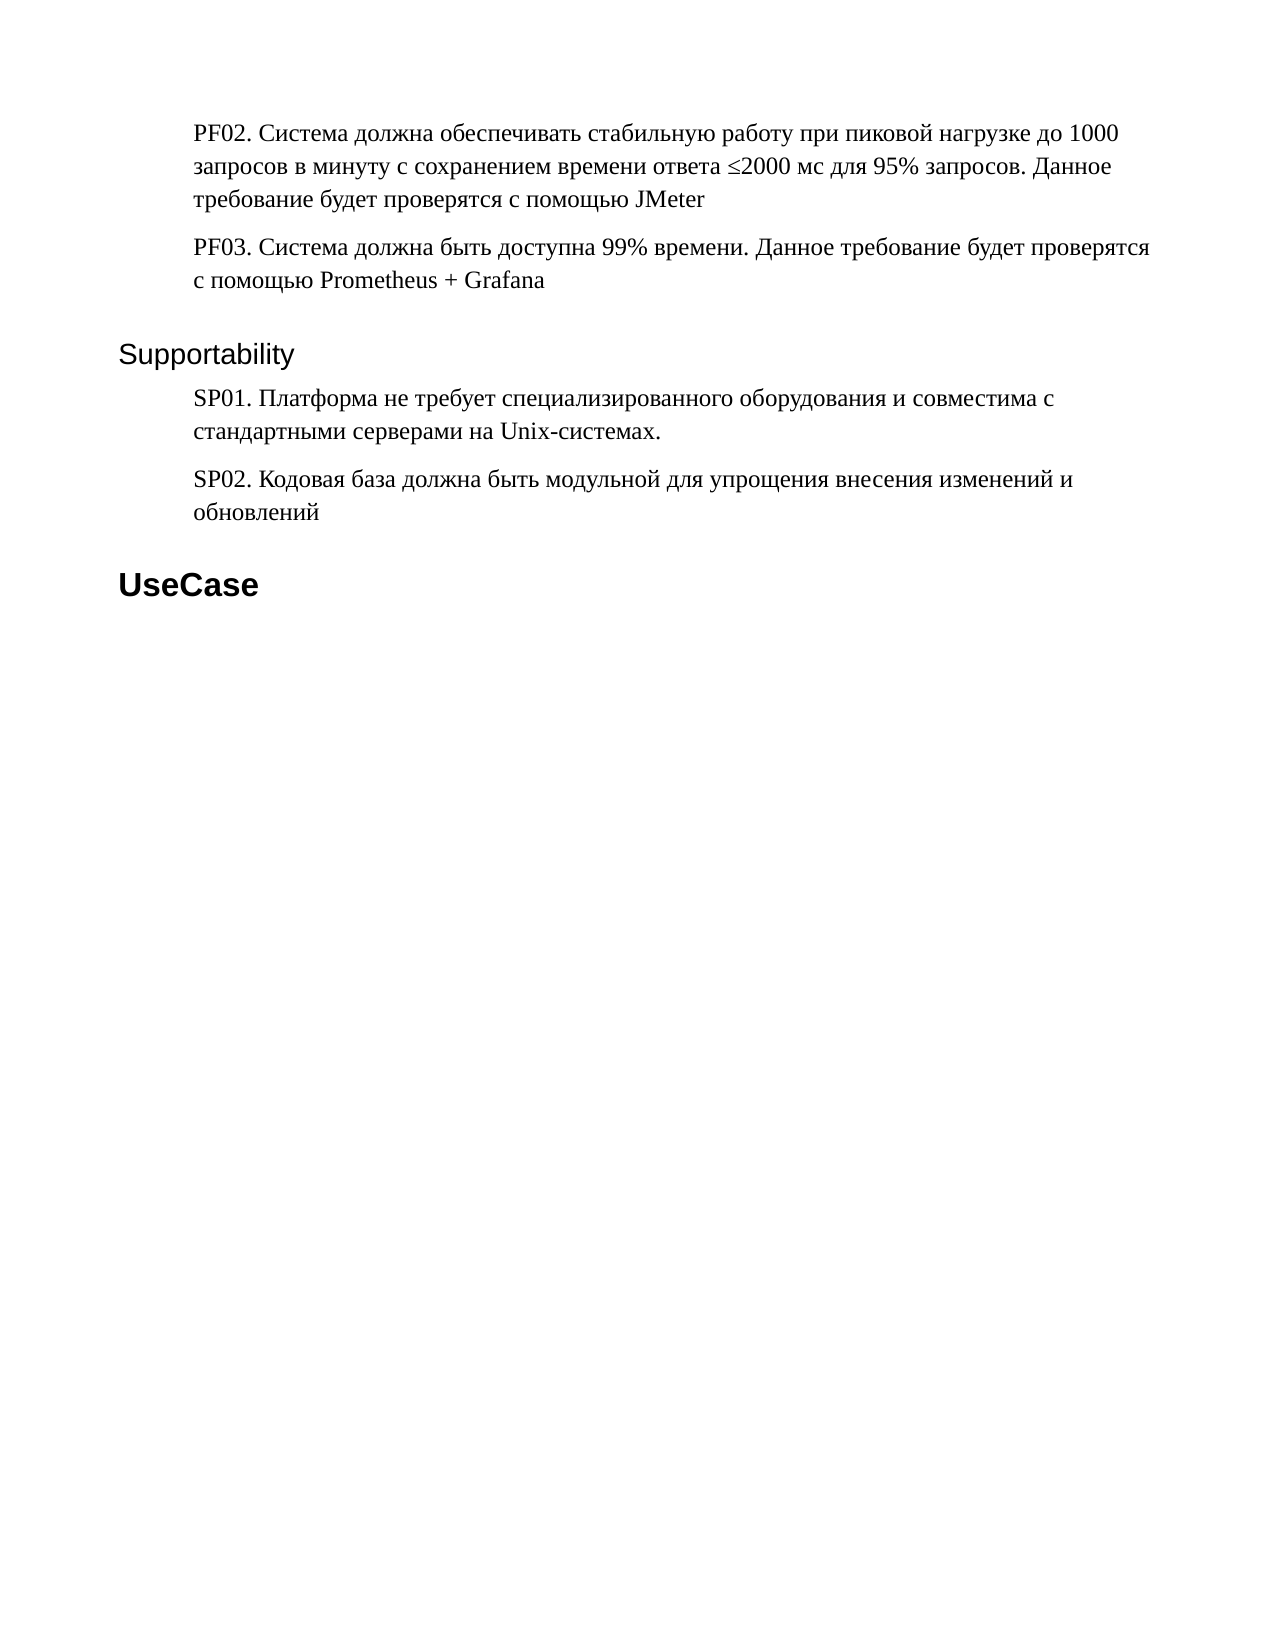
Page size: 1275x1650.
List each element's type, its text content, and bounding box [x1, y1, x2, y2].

subtitle UseCase [118, 566, 1157, 604]
list SP02. Кодовая база должна быть модульной для упрощения внесения изменений и обновлений [156, 464, 1157, 526]
list PF02. Система должна обеспечивать стабильную работу при пиковой нагрузке до 1000 запросов в минуту с сохранением времени ответа ≤2000 мс для 95% запросов. Данное требование будет проверятся с помощью JMeter [156, 118, 1157, 213]
list SP01. Платформа не требует специализированного оборудования и совместима с стандартными серверами на Unix-системах. [156, 383, 1157, 445]
subtitle Supportability [118, 337, 1157, 371]
list PF03. Система должна быть доступна 99% времени. Данное требование будет проверятся с помощью Prometheus + Grafana [156, 232, 1157, 293]
